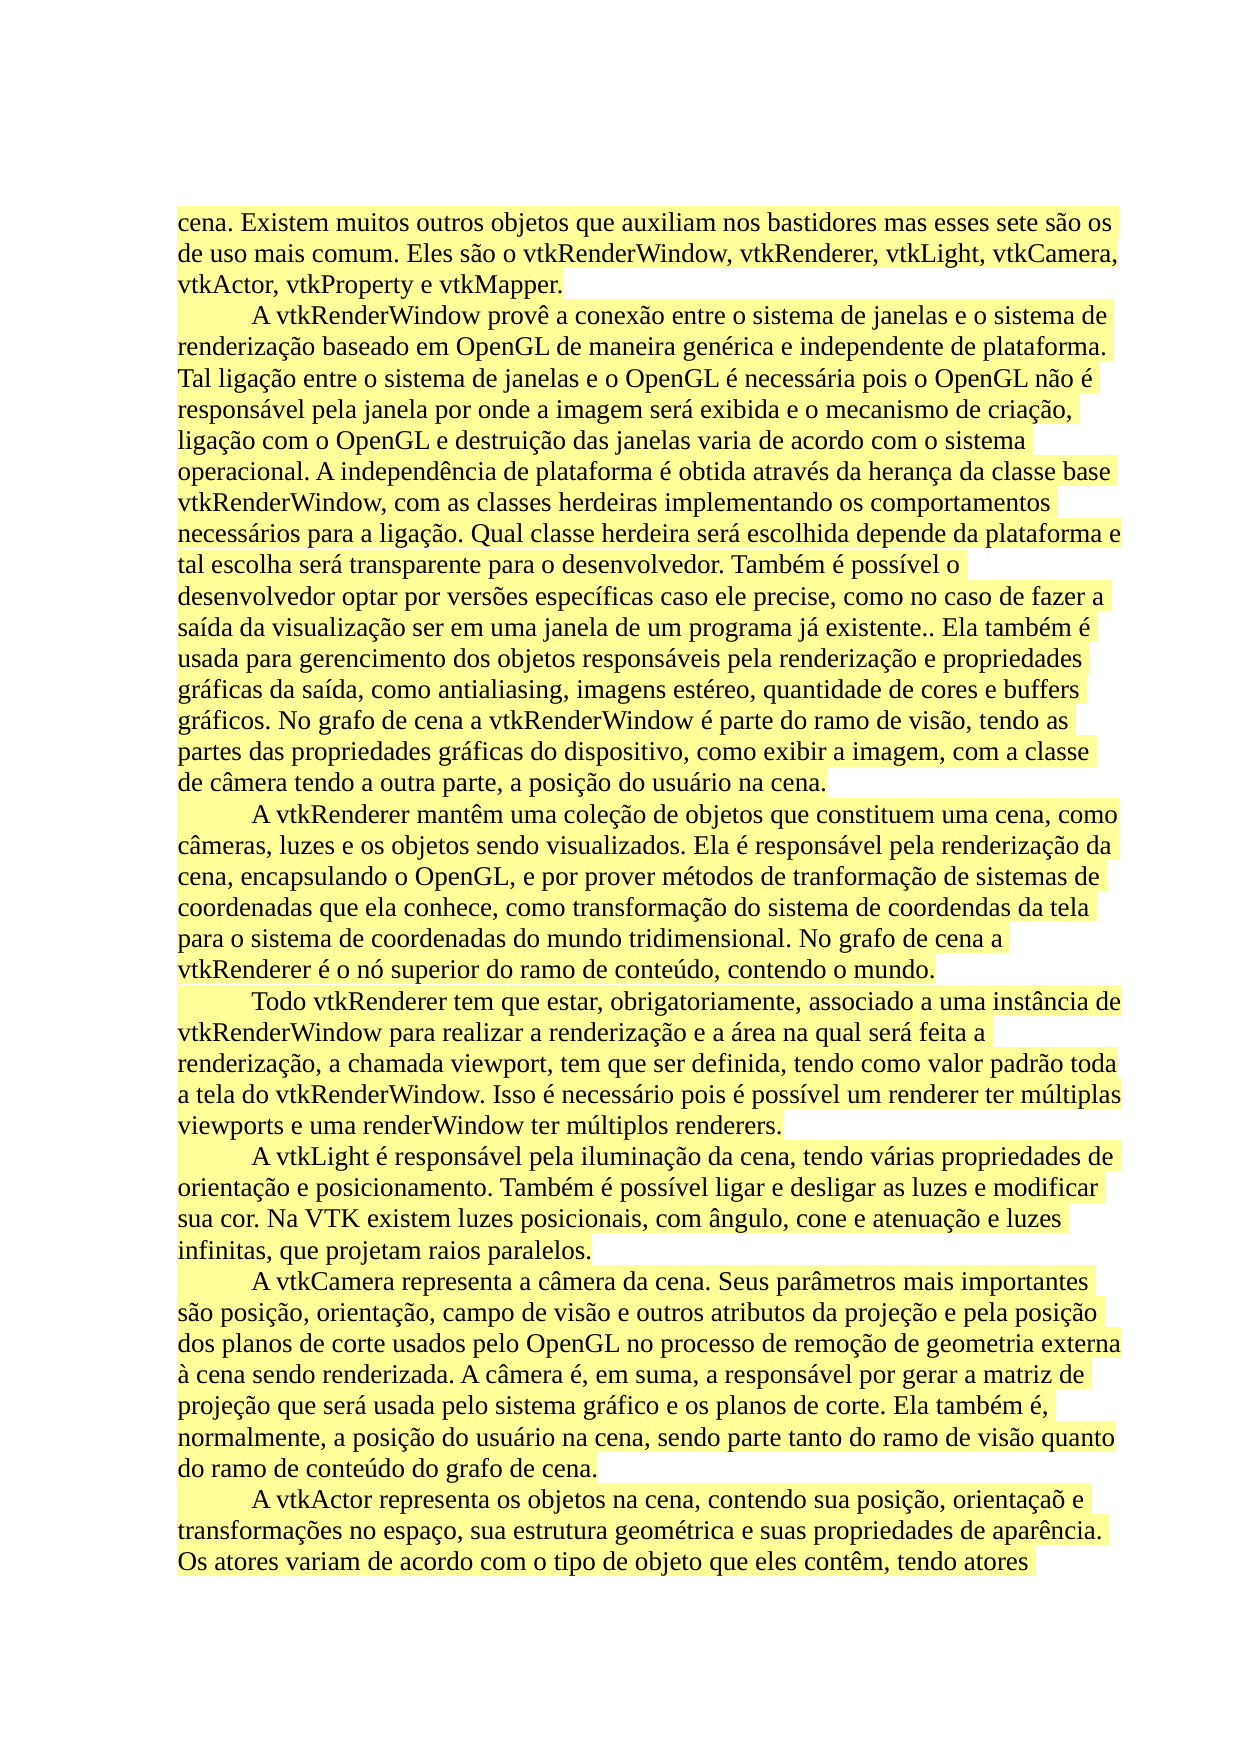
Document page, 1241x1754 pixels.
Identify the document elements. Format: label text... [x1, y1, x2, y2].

text A vtkRenderWindow provê a conexão entre o sistema de janelas e o sistema de renderização baseado em OpenGL de maneira genérica e independente de plataforma. Tal ligação entre o sistema de janelas e o OpenGL é necessária pois o OpenGL não é responsável pela janela por onde a imagem será exibida e o mecanismo de criação, ligação com o OpenGL e destruição das janelas varia de acordo com o sistema operacional. A independência de plataforma é obtida através da herança da classe base vtkRenderWindow, com as classes herdeiras implementando os comportamentos necessários para a ligação. Qual classe herdeira será escolhida depende da plataforma e tal escolha será transparente para o desenvolvedor. Também é possível o desenvolvedor optar por versões específicas caso ele precise, como no caso de fazer a saída da visualização ser em uma janela de um programa já existente.. Ela também é usada para gerencimento dos objetos responsáveis pela renderização e propriedades gráficas da saída, como antialiasing, imagens estéreo, quantidade de cores e buffers gráficos. No grafo de cena a vtkRenderWindow é parte do ramo de visão, tendo as partes das propriedades gráficas do dispositivo, como exibir a imagem, com a classe de câmera tendo a outra parte, a posição do usuário na cena. [177, 299, 1122, 798]
text A vtkLight é responsável pela iluminação da cena, tendo várias propriedades de orientação e posicionamento. Também é possível ligar e desligar as luzes e modificar sua cor. Na VTK existem luzes posicionais, com ângulo, cone e atenuação e luzes infinitas, que projetam raios paralelos. [177, 1140, 1122, 1265]
text cena. Existem muitos outros objetos que auxiliam nos bastidores mas esses sete são os de uso mais comum. Eles são o vtkRenderWindow, vtkRenderer, vtkLight, vtkCamera, vtkActor, vtkProperty e vtkMapper. [177, 206, 1122, 299]
text Todo vtkRenderer tem que estar, obrigatoriamente, associado a uma instância de vtkRenderWindow para realizar a renderização e a área na qual será feita a renderização, a chamada viewport, tem que ser definida, tendo como valor padrão toda a tela do vtkRenderWindow. Isso é necessário pois é possível um renderer ter múltiplas viewports e uma renderWindow ter múltiplos renderers. [177, 984, 1122, 1140]
text A vtkRenderer mantêm uma coleção de objetos que constituem uma cena, como câmeras, luzes e os objetos sendo visualizados. Ela é responsável pela renderização da cena, encapsulando o OpenGL, e por prover métodos de tranformação de sistemas de coordenadas que ela conhece, como transformação do sistema de coordendas da tela para o sistema de coordenadas do mundo tridimensional. No grafo de cena a vtkRenderer é o nó superior do ramo de conteúdo, contendo o mundo. [177, 798, 1122, 984]
text A vtkCamera representa a câmera da cena. Seus parâmetros mais importantes são posição, orientação, campo de visão e outros atributos da projeção e pela posição dos planos de corte usados pelo OpenGL no processo de remoção de geometria externa à cena sendo renderizada. A câmera é, em suma, a responsável por gerar a matriz de projeção que será usada pelo sistema gráfico e os planos de corte. Ela também é, normalmente, a posição do usuário na cena, sendo parte tanto do ramo de visão quanto do ramo de conteúdo do grafo de cena. [177, 1265, 1122, 1483]
text A vtkActor representa os objetos na cena, contendo sua posição, orientaçaõ e transformações no espaço, sua estrutura geométrica e suas propriedades de aparência. Os atores variam de acordo com o tipo de objeto que eles contêm, tendo atores [177, 1483, 1122, 1576]
